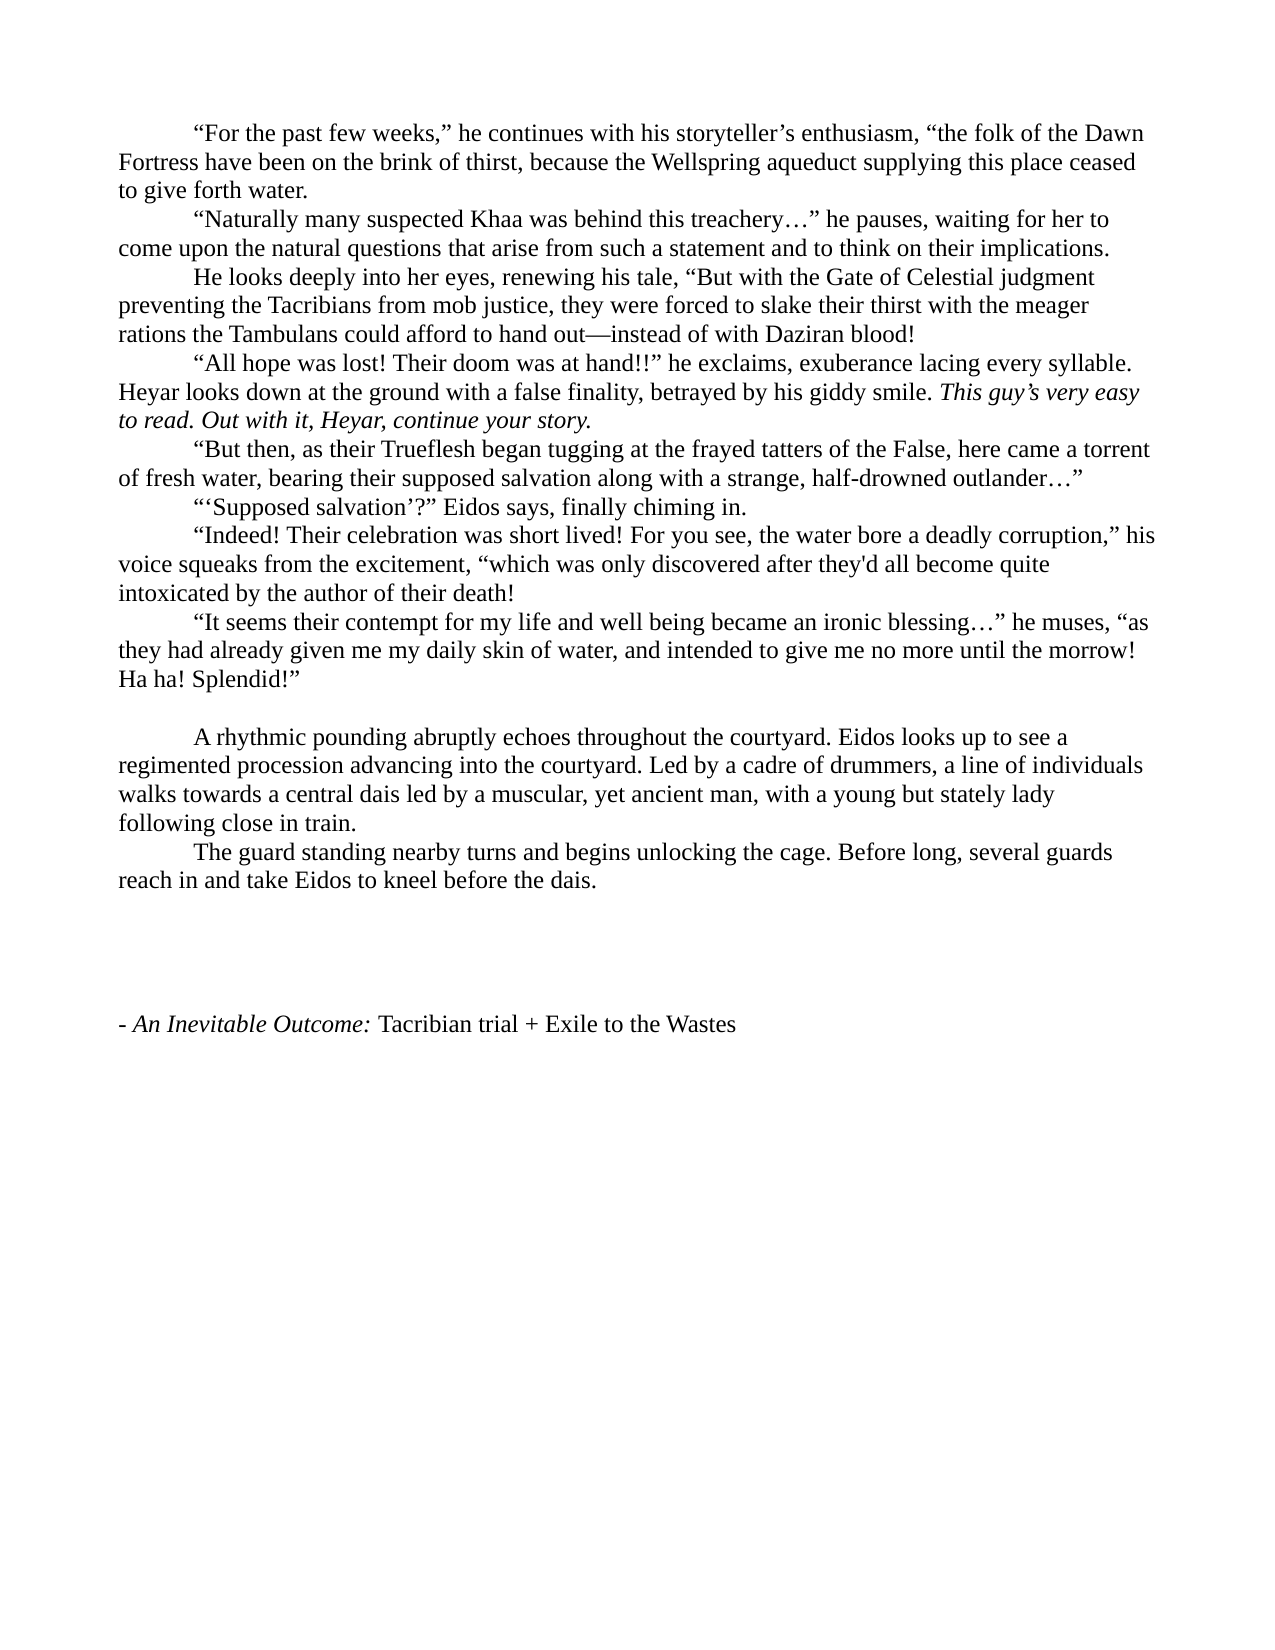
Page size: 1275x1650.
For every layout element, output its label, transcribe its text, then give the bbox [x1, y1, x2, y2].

text The guard standing nearby turns and begins unlocking the cage. Before long, several guards reach in and take Eidos to kneel before the dais. [118, 837, 1157, 894]
text He looks deeply into her eyes, renewing his tale, “But with the Gate of Celestial judgment preventing the Tacribians from mob justice, they were forced to slake their thirst with the meager rations the Tambulans could afford to hand out—instead of with Daziran blood! [118, 262, 1157, 348]
text “All hope was lost! Their doom was at hand!!” he exclaims, exuberance lacing every syllable. Heyar looks down at the ground with a false finality, betrayed by his giddy smile. This guy’s very easy to read. Out with it, Heyar, continue your story. [118, 348, 1157, 434]
text - An Inevitable Outcome: Tacribian trial + Exile to the Wastes [118, 1009, 1157, 1038]
text A rhythmic pounding abruptly echoes throughout the courtyard. Eidos looks up to see a regimented procession advancing into the courtyard. Led by a cadre of drummers, a line of individuals walks towards a central dais led by a muscular, yet ancient man, with a young but stately lady following close in train. [118, 722, 1157, 837]
text “For the past few weeks,” he continues with his storyteller’s enthusiasm, “the folk of the Dawn Fortress have been on the brink of thirst, because the Wellspring aqueduct supplying this place ceased to give forth water. [118, 118, 1157, 204]
text “Naturally many suspected Khaa was behind this treachery…” he pauses, waiting for her to come upon the natural questions that arise from such a statement and to think on their implications. [118, 204, 1157, 262]
text “But then, as their Trueflesh began tugging at the frayed tatters of the False, here came a torrent of fresh water, bearing their supposed salvation along with a strange, half-drowned outlander…” [118, 434, 1157, 492]
text “Indeed! Their celebration was short lived! For you see, the water bore a deadly corruption,” his voice squeaks from the excitement, “which was only discovered after they'd all become quite intoxicated by the author of their death! [118, 521, 1157, 607]
text “‘Supposed salvation’?” Eidos says, finally chiming in. [118, 492, 1157, 521]
text “It seems their contempt for my life and well being became an ironic blessing…” he muses, “as they had already given me my daily skin of water, and intended to give me no more until the morrow! Ha ha! Splendid!” [118, 607, 1157, 693]
